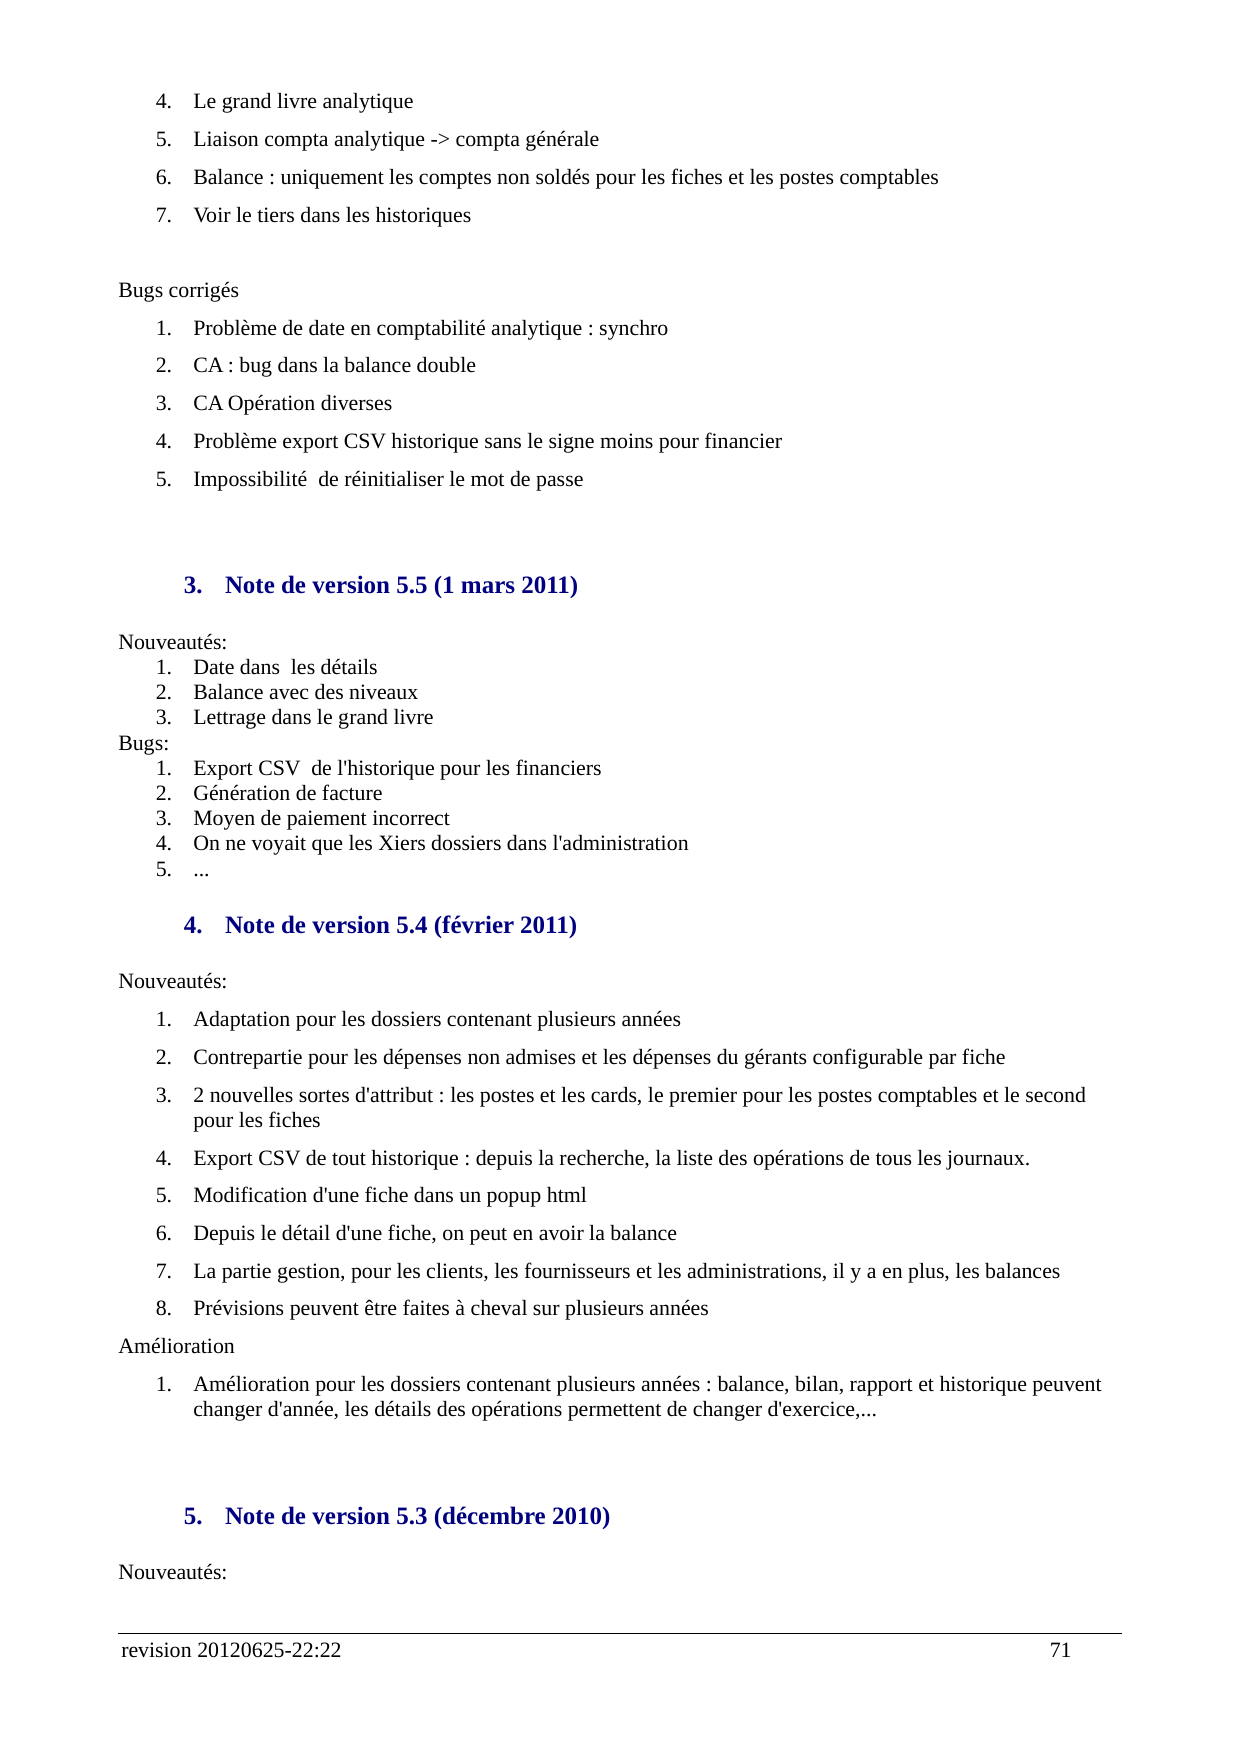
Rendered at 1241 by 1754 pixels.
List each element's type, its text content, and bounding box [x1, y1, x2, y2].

list Impossibilité de réinitialiser le mot de passe [156, 466, 1122, 491]
list Amélioration pour les dossiers contenant plusieurs années : balance, bilan, rapport et historique peuvent changer d'année, les détails des opérations permettent de changer d'exercice,... [156, 1371, 1122, 1421]
list Adaptation pour les dossiers contenant plusieurs années [156, 1006, 1122, 1031]
list Prévisions peuvent être faites à cheval sur plusieurs années [156, 1295, 1122, 1321]
text Nouveautés: [118, 629, 1122, 654]
list Modification d'une fiche dans un popup html [156, 1182, 1122, 1207]
list ... [156, 856, 1122, 881]
list Le grand livre analytique [156, 88, 1122, 114]
list Liaison compta analytique -> compta générale [156, 126, 1122, 151]
list Balance avec des niveaux [156, 679, 1122, 704]
text Bugs: [118, 729, 1122, 755]
list Problème export CSV historique sans le signe moins pour financier [156, 428, 1122, 453]
list Problème de date en comptabilité analytique : synchro [156, 315, 1122, 340]
subtitle Note de version 5.3 (décembre 2010) [177, 1501, 1122, 1530]
subtitle Note de version 5.4 (février 2011) [177, 910, 1122, 939]
list Voir le tiers dans les historiques [156, 202, 1122, 227]
list 2 nouvelles sortes d'attribut : les postes et les cards, le premier pour les postes comptables et le second pour les fiches [156, 1082, 1122, 1132]
list Depuis le détail d'une fiche, on peut en avoir la balance [156, 1220, 1122, 1245]
list Date dans les détails [156, 654, 1122, 679]
list CA : bug dans la balance double [156, 352, 1122, 378]
text Nouveautés: [118, 1559, 1122, 1584]
text Bugs corrigés [118, 277, 1122, 302]
list Génération de facture [156, 780, 1122, 805]
list Lettrage dans le grand livre [156, 704, 1122, 729]
list Export CSV de l'historique pour les financiers [156, 755, 1122, 780]
text Amélioration [118, 1333, 1122, 1358]
list On ne voyait que les Xiers dossiers dans l'administration [156, 830, 1122, 856]
list Contrepartie pour les dépenses non admises et les dépenses du gérants configurable par fiche [156, 1044, 1122, 1069]
list Export CSV de tout historique : depuis la recherche, la liste des opérations de tous les journaux. [156, 1144, 1122, 1170]
text Nouveautés: [118, 968, 1122, 994]
list CA Opération diverses [156, 390, 1122, 415]
subtitle Note de version 5.5 (1 mars 2011) [177, 571, 1122, 599]
list La partie gestion, pour les clients, les fournisseurs et les administrations, il y a en plus, les balances [156, 1258, 1122, 1283]
list Balance : uniquement les comptes non soldés pour les fiches et les postes comptables [156, 164, 1122, 189]
list Moyen de paiement incorrect [156, 805, 1122, 830]
